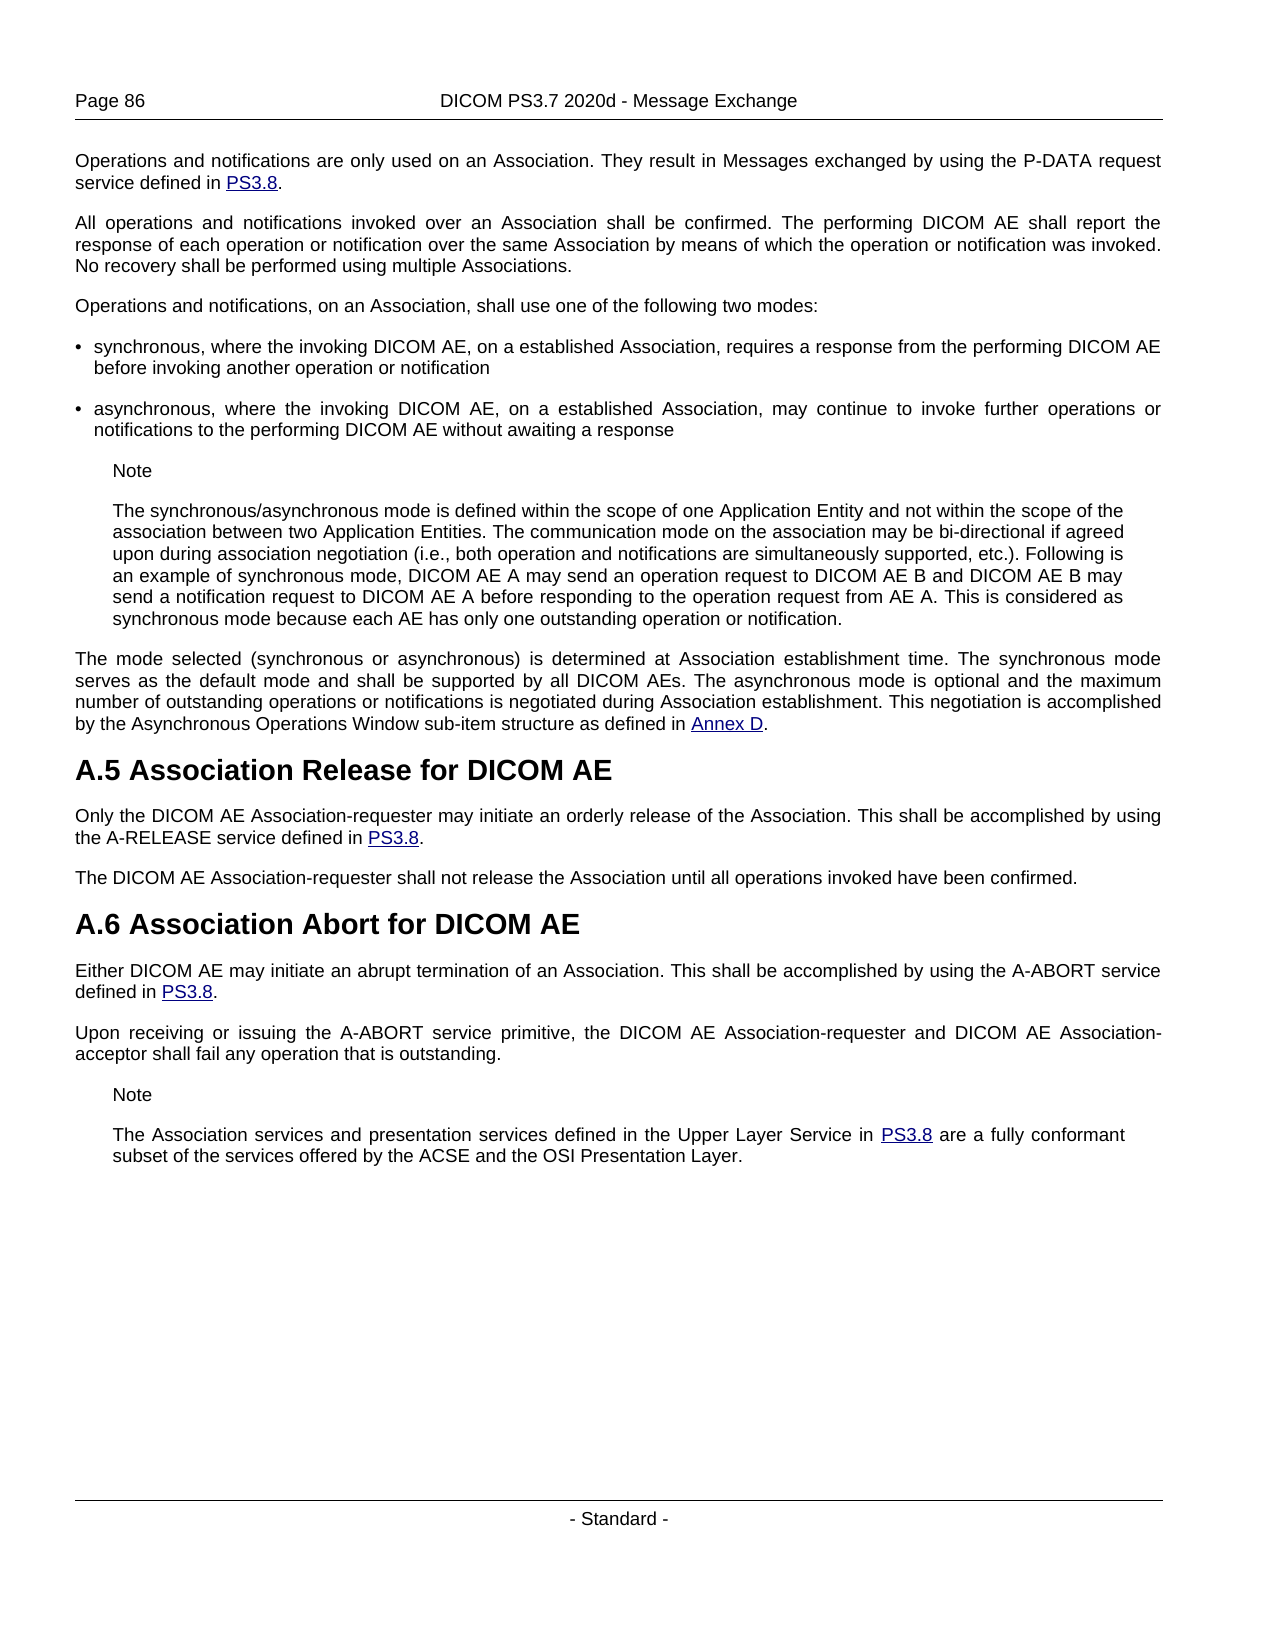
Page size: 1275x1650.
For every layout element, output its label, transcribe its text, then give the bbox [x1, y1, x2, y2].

text Note [112, 1083, 1125, 1105]
text Operations and notifications, on an Association, shall use one of the following two modes: [75, 295, 1162, 317]
text Upon receiving or issuing the A-ABORT service primitive, the DICOM AE Association-requester and DICOM AE Association-acceptor shall fail any operation that is outstanding. [75, 1021, 1162, 1064]
text Operations and notifications are only used on an Association. They result in Messages exchanged by using the P-DATA request service defined in PS3.8. [75, 150, 1162, 193]
text The mode selected (synchronous or asynchronous) is determined at Association establishment time. The synchronous mode serves as the default mode and shall be supported by all DICOM AEs. The asynchronous mode is optional and the maximum number of outstanding operations or notifications is negotiated during Association establishment. This negotiation is accomplished by the Asynchronous Operations Window sub-item structure as defined in Annex D. [75, 648, 1162, 734]
text The DICOM AE Association-requester shall not release the Association until all operations invoked have been confirmed. [75, 867, 1162, 888]
text Either DICOM AE may initiate an abrupt termination of an Association. This shall be accomplished by using the A-ABORT service defined in PS3.8. [75, 959, 1162, 1003]
text • asynchronous, where the invoking DICOM AE, on a established Association, may continue to invoke further operations or notifications to the performing DICOM AE without awaiting a response [75, 397, 1162, 441]
text Only the DICOM AE Association-requester may initiate an orderly release of the Association. This shall be accomplished by using the A-RELEASE service defined in PS3.8. [75, 805, 1162, 848]
text • synchronous, where the invoking DICOM AE, on a established Association, requires a response from the performing DICOM AE before invoking another operation or notification [75, 336, 1162, 379]
text A.5 Association Release for DICOM AE [75, 753, 1162, 786]
text All operations and notifications invoked over an Association shall be confirmed. The performing DICOM AE shall report the response of each operation or notification over the same Association by means of which the operation or notification was invoked. No recovery shall be performed using multiple Associations. [75, 212, 1162, 277]
text A.6 Association Abort for DICOM AE [75, 907, 1162, 941]
text The synchronous/asynchronous mode is defined within the scope of one Application Entity and not within the scope of the association between two Application Entities. The communication mode on the association may be bi-directional if agreed upon during association negotiation (i.e., both operation and notifications are simultaneously supported, etc.). Following is an example of synchronous mode, DICOM AE A may send an operation request to DICOM AE B and DICOM AE B may send a notification request to DICOM AE A before responding to the operation request from AE A. This is considered as synchronous mode because each AE has only one outstanding operation or notification. [112, 500, 1125, 629]
text The Association services and presentation services defined in the Upper Layer Service in PS3.8 are a fully conformant subset of the services offered by the ACSE and the OSI Presentation Layer. [112, 1124, 1125, 1167]
text Note [112, 459, 1125, 481]
